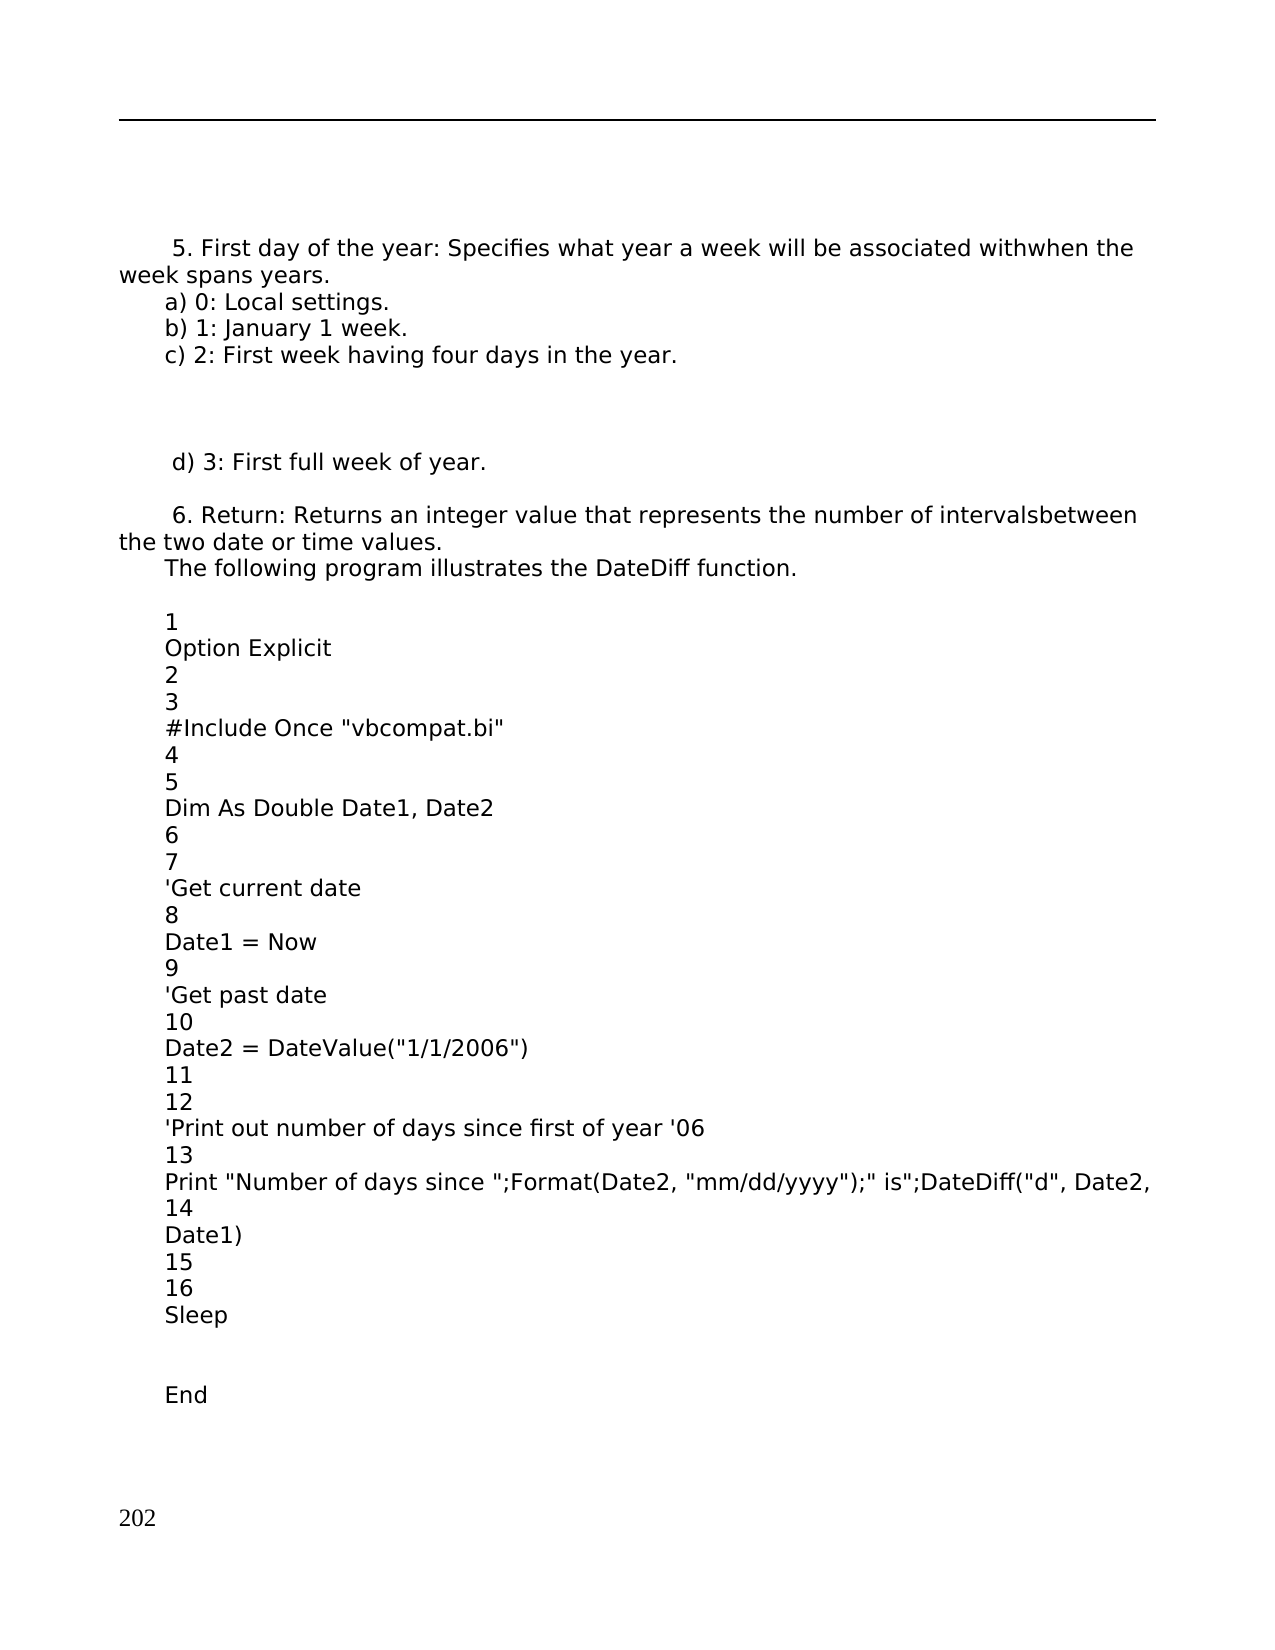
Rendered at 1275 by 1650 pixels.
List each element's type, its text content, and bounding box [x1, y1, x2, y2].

text Date1) [118, 1222, 1156, 1249]
text 16 [118, 1276, 1156, 1302]
text 10 [118, 1009, 1156, 1036]
text #Include Once "vbcompat.bi" [118, 716, 1156, 742]
text 3 [118, 689, 1156, 716]
text 'Print out number of days since first of year '06 [118, 1116, 1156, 1142]
text a) 0: Local settings. [118, 289, 1156, 316]
text 8 [118, 902, 1156, 929]
text 6 [118, 822, 1156, 849]
text 1 [118, 609, 1156, 636]
text Option Explicit [118, 636, 1156, 662]
text 7 [118, 849, 1156, 876]
text End [118, 1382, 1156, 1409]
text 11 [118, 1062, 1156, 1089]
text 4 [118, 742, 1156, 769]
text 13 [118, 1142, 1156, 1169]
text 9 [118, 956, 1156, 982]
text 'Get current date [118, 876, 1156, 902]
text Sleep [118, 1302, 1156, 1329]
text 5. First day of the year: Specifies what year a week will be associated withwhen the week spans years. [118, 236, 1156, 289]
text Dim As Double Date1, Date2 [118, 796, 1156, 822]
text 6. Return: Returns an integer value that represents the number of intervalsbetween the two date or time values. [118, 502, 1156, 556]
text d) 3: First full week of year. [118, 449, 1156, 476]
text c) 2: First week having four days in the year. [118, 342, 1156, 369]
text The following program illustrates the DateDiff function. [118, 556, 1156, 582]
text Date2 = DateValue("1/1/2006") [118, 1036, 1156, 1062]
text 5 [118, 769, 1156, 796]
text 14 [118, 1196, 1156, 1222]
text 15 [118, 1249, 1156, 1276]
text 12 [118, 1089, 1156, 1116]
text Date1 = Now [118, 929, 1156, 956]
text 2 [118, 662, 1156, 689]
text 'Get past date [118, 982, 1156, 1009]
text Print "Number of days since ";Format(Date2, "mm/dd/yyyy");" is";DateDiff("d", Date2, [118, 1169, 1156, 1196]
text b) 1: January 1 week. [118, 316, 1156, 342]
